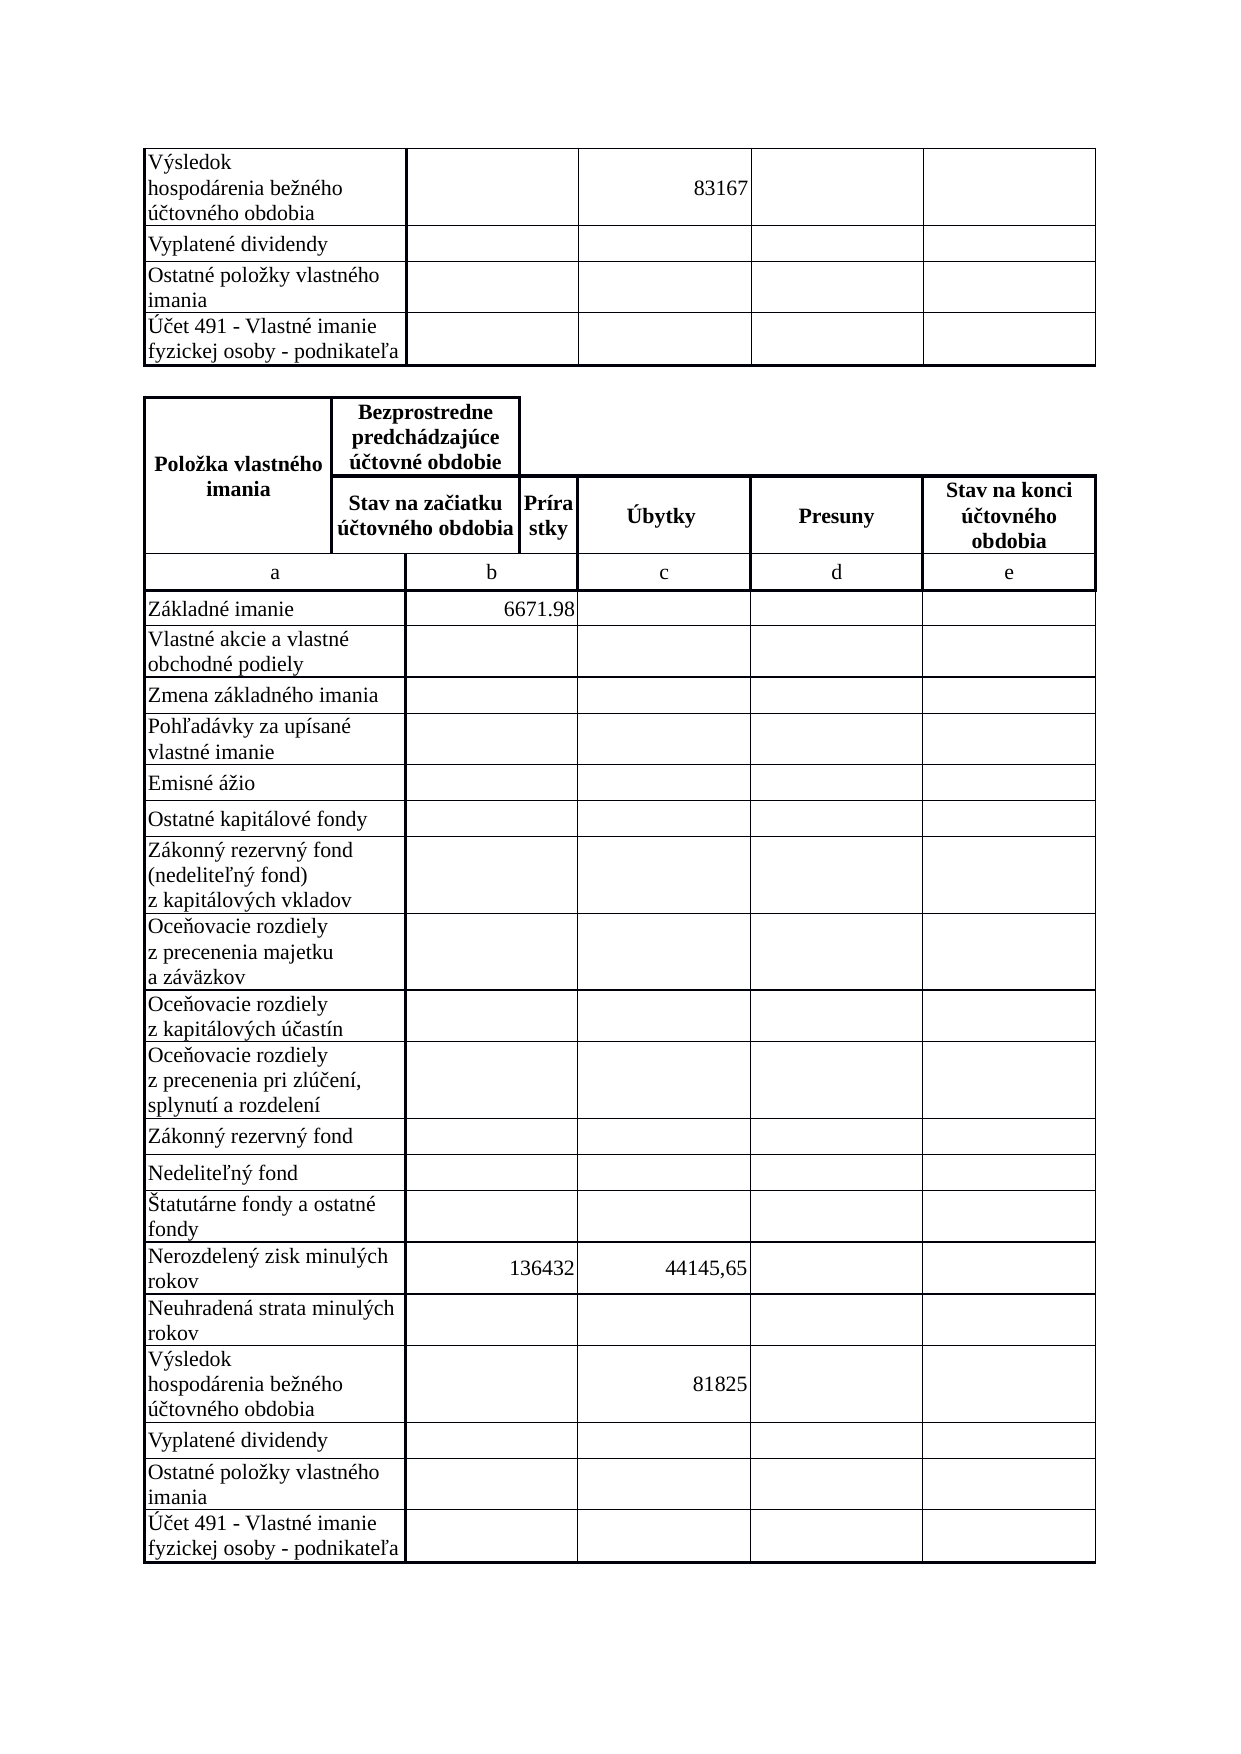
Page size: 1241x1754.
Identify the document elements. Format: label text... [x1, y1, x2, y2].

table_cell [579, 226, 751, 261]
table_cell [578, 1510, 750, 1561]
table_cell Vlastné akcie a vlastné obchodné podiely [146, 626, 404, 676]
table_cell [923, 714, 1095, 764]
table_cell Oceňovacie rozdiely z precenenia majetku a záväzkov [146, 914, 404, 989]
table_cell [751, 1423, 922, 1458]
table_cell [924, 149, 1095, 225]
table_cell Zákonný rezervný fond (nedeliteľný fond) z kapitálových vkladov [146, 837, 404, 912]
table_cell [578, 991, 750, 1041]
table_cell Základné imanie [146, 592, 404, 625]
table_cell [578, 837, 750, 912]
table_cell [923, 914, 1095, 989]
table_cell [923, 1423, 1095, 1458]
table_cell [751, 1346, 922, 1422]
table_cell [407, 1423, 577, 1458]
table_cell Oceňovacie rozdiely z kapitálových účastín [146, 991, 404, 1041]
table_cell [578, 714, 750, 764]
table_cell 136432 [407, 1243, 577, 1293]
table_cell [752, 149, 923, 225]
table_cell b [407, 554, 576, 589]
table_cell [752, 262, 923, 312]
table_cell Ostatné kapitálové fondy [146, 801, 404, 836]
table_cell [924, 262, 1095, 312]
table_cell [923, 991, 1095, 1041]
table_cell Neuhradená strata minulých rokov [146, 1295, 404, 1345]
table_cell [923, 1295, 1095, 1345]
table_cell [407, 801, 577, 836]
table_cell [578, 801, 750, 836]
table_cell [751, 1459, 922, 1509]
table_cell Zákonný rezervný fond [146, 1119, 404, 1154]
table_cell [923, 1510, 1095, 1561]
table_cell [923, 1459, 1095, 1509]
table_cell a [146, 554, 404, 589]
table_cell [923, 1243, 1095, 1293]
table_cell [751, 1243, 922, 1293]
table_cell [408, 313, 578, 364]
table_cell [407, 837, 577, 912]
table_cell [407, 765, 577, 800]
table_cell Vyplatené dividendy [146, 226, 405, 261]
table_cell [751, 765, 922, 800]
table_cell Nerozdelený zisk minulých rokov [146, 1243, 404, 1293]
table_cell [751, 914, 922, 989]
table_cell Ostatné položky vlastného imania [146, 262, 405, 312]
table_cell [407, 1119, 577, 1154]
table_cell [407, 1346, 577, 1422]
table_cell Výsledok hospodárenia bežného účtovného obdobia [146, 1346, 404, 1422]
table_cell Oceňovacie rozdiely z precenenia pri zlúčení, splynutí a rozdelení [146, 1042, 404, 1118]
table_cell [752, 313, 923, 364]
table_cell [923, 765, 1095, 800]
table_header Bezprostredne predchádzajúce účtovné obdobie [333, 399, 518, 474]
table_cell 83167 [579, 149, 751, 225]
table_cell 44145,65 [578, 1243, 750, 1293]
table_cell [923, 801, 1095, 836]
table_cell [408, 149, 578, 225]
table_cell Výsledok hospodárenia bežného účtovného obdobia [146, 149, 405, 225]
table_cell [751, 678, 922, 712]
table_cell [578, 1459, 750, 1509]
table_cell [751, 1191, 922, 1241]
table_cell [407, 1191, 577, 1241]
table_cell [751, 626, 922, 676]
table_cell Účet 491 - Vlastné imanie fyzickej osoby - podnikateľa [146, 313, 405, 364]
table_cell Prírastky [521, 478, 576, 553]
table_cell Stav na konci účtovného obdobia [924, 478, 1094, 553]
table_cell Emisné ážio [146, 765, 404, 800]
table_cell [579, 262, 751, 312]
table_cell [751, 1510, 922, 1561]
table_cell 6671,98 [407, 592, 577, 625]
table_cell [751, 991, 922, 1041]
table_cell [408, 226, 578, 261]
table_cell [578, 1191, 750, 1241]
table_cell Úbytky [579, 478, 749, 553]
table_cell [923, 1346, 1095, 1422]
table_cell [578, 592, 750, 625]
table_cell [578, 1295, 750, 1345]
table_cell c [579, 554, 749, 589]
table_cell [407, 626, 577, 676]
table_cell [923, 837, 1095, 912]
table_cell [407, 1295, 577, 1345]
table_cell [407, 1510, 577, 1561]
table_cell [751, 1119, 922, 1154]
table_cell Ostatné položky vlastného imania [146, 1459, 404, 1509]
table_cell Účet 491 - Vlastné imanie fyzickej osoby - podnikateľa [146, 1510, 404, 1561]
table_cell 81825 [578, 1346, 750, 1422]
table_cell Vyplatené dividendy [146, 1423, 404, 1458]
table_cell [924, 313, 1095, 364]
table_cell [923, 678, 1095, 712]
table_cell [407, 1459, 577, 1509]
table_cell [751, 801, 922, 836]
table_cell [407, 714, 577, 764]
table_cell Presuny [752, 478, 921, 553]
table_cell [407, 914, 577, 989]
table_cell [578, 914, 750, 989]
table_cell [578, 765, 750, 800]
table_cell [407, 678, 577, 712]
table_cell [407, 1042, 577, 1118]
table_cell [751, 714, 922, 764]
table_cell [923, 592, 1095, 625]
table_cell [578, 1042, 750, 1118]
table_cell [578, 1119, 750, 1154]
table_cell [923, 1191, 1095, 1241]
table_cell [578, 678, 750, 712]
table_cell [923, 1119, 1095, 1154]
table_cell [751, 1155, 922, 1189]
table_cell Zmena základného imania [146, 678, 404, 712]
table_cell [578, 1423, 750, 1458]
table_cell [751, 837, 922, 912]
table_cell [751, 1295, 922, 1345]
table_cell [578, 626, 750, 676]
table_cell [751, 1042, 922, 1118]
table_cell [407, 1155, 577, 1189]
table_cell [579, 313, 751, 364]
table_cell [752, 226, 923, 261]
table_cell [924, 226, 1095, 261]
table_cell [923, 1042, 1095, 1118]
table_cell [408, 262, 578, 312]
table_cell Štatutárne fondy a ostatné fondy [146, 1191, 404, 1241]
table_cell [578, 1155, 750, 1189]
table_cell Stav na začiatku účtovného obdobia [333, 478, 518, 553]
table_cell [923, 626, 1095, 676]
table_cell Nedeliteľný fond [146, 1155, 404, 1189]
table_cell d [752, 554, 921, 589]
table_cell [407, 991, 577, 1041]
table_cell e [924, 554, 1094, 589]
table_cell [751, 592, 922, 625]
table_cell Pohľadávky za upísané vlastné imanie [146, 714, 404, 764]
table_header Položka vlastného imania [146, 399, 330, 553]
table_cell [923, 1155, 1095, 1189]
